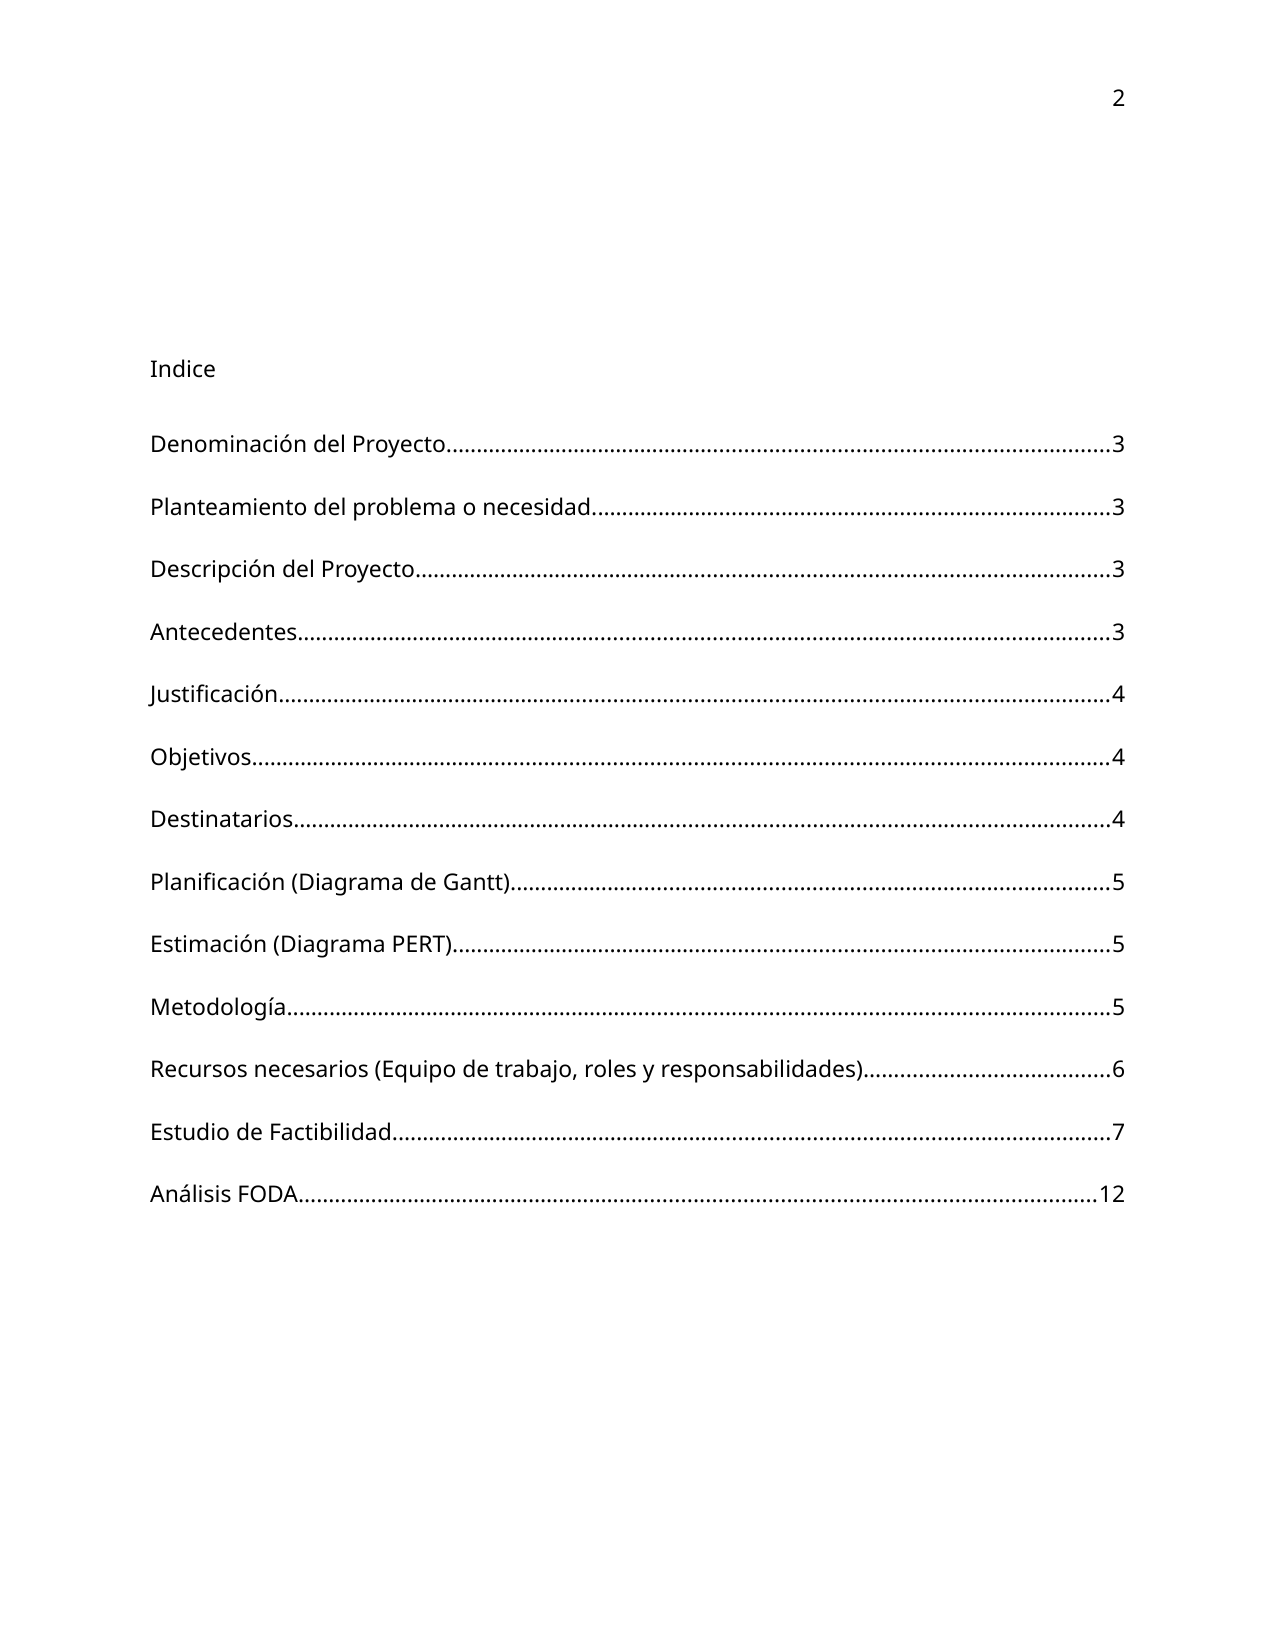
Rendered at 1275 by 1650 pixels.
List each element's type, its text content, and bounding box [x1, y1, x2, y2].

text Planteamiento del problema o necesidad. 3 [150, 491, 1125, 522]
text Denominación del Proyecto. 3 [150, 428, 1125, 459]
subtitle Indice [150, 353, 1125, 384]
text Descripción del Proyecto 3 [150, 553, 1125, 584]
text Objetivos 4 [150, 741, 1125, 772]
text Destinatarios 4 [150, 803, 1125, 834]
text Antecedentes 3 [150, 616, 1125, 647]
text Estudio de Factibilidad. 7 [150, 1116, 1125, 1147]
text Metodología. 5 [150, 991, 1125, 1022]
text Justificación 4 [150, 678, 1125, 709]
text Planificación (Diagrama de Gantt) 5 [150, 866, 1125, 897]
text Estimación (Diagrama PERT). 5 [150, 928, 1125, 959]
text Recursos necesarios (Equipo de trabajo, roles y responsabilidades) 6 [150, 1053, 1125, 1084]
text Análisis FODA. 12 [150, 1178, 1125, 1209]
